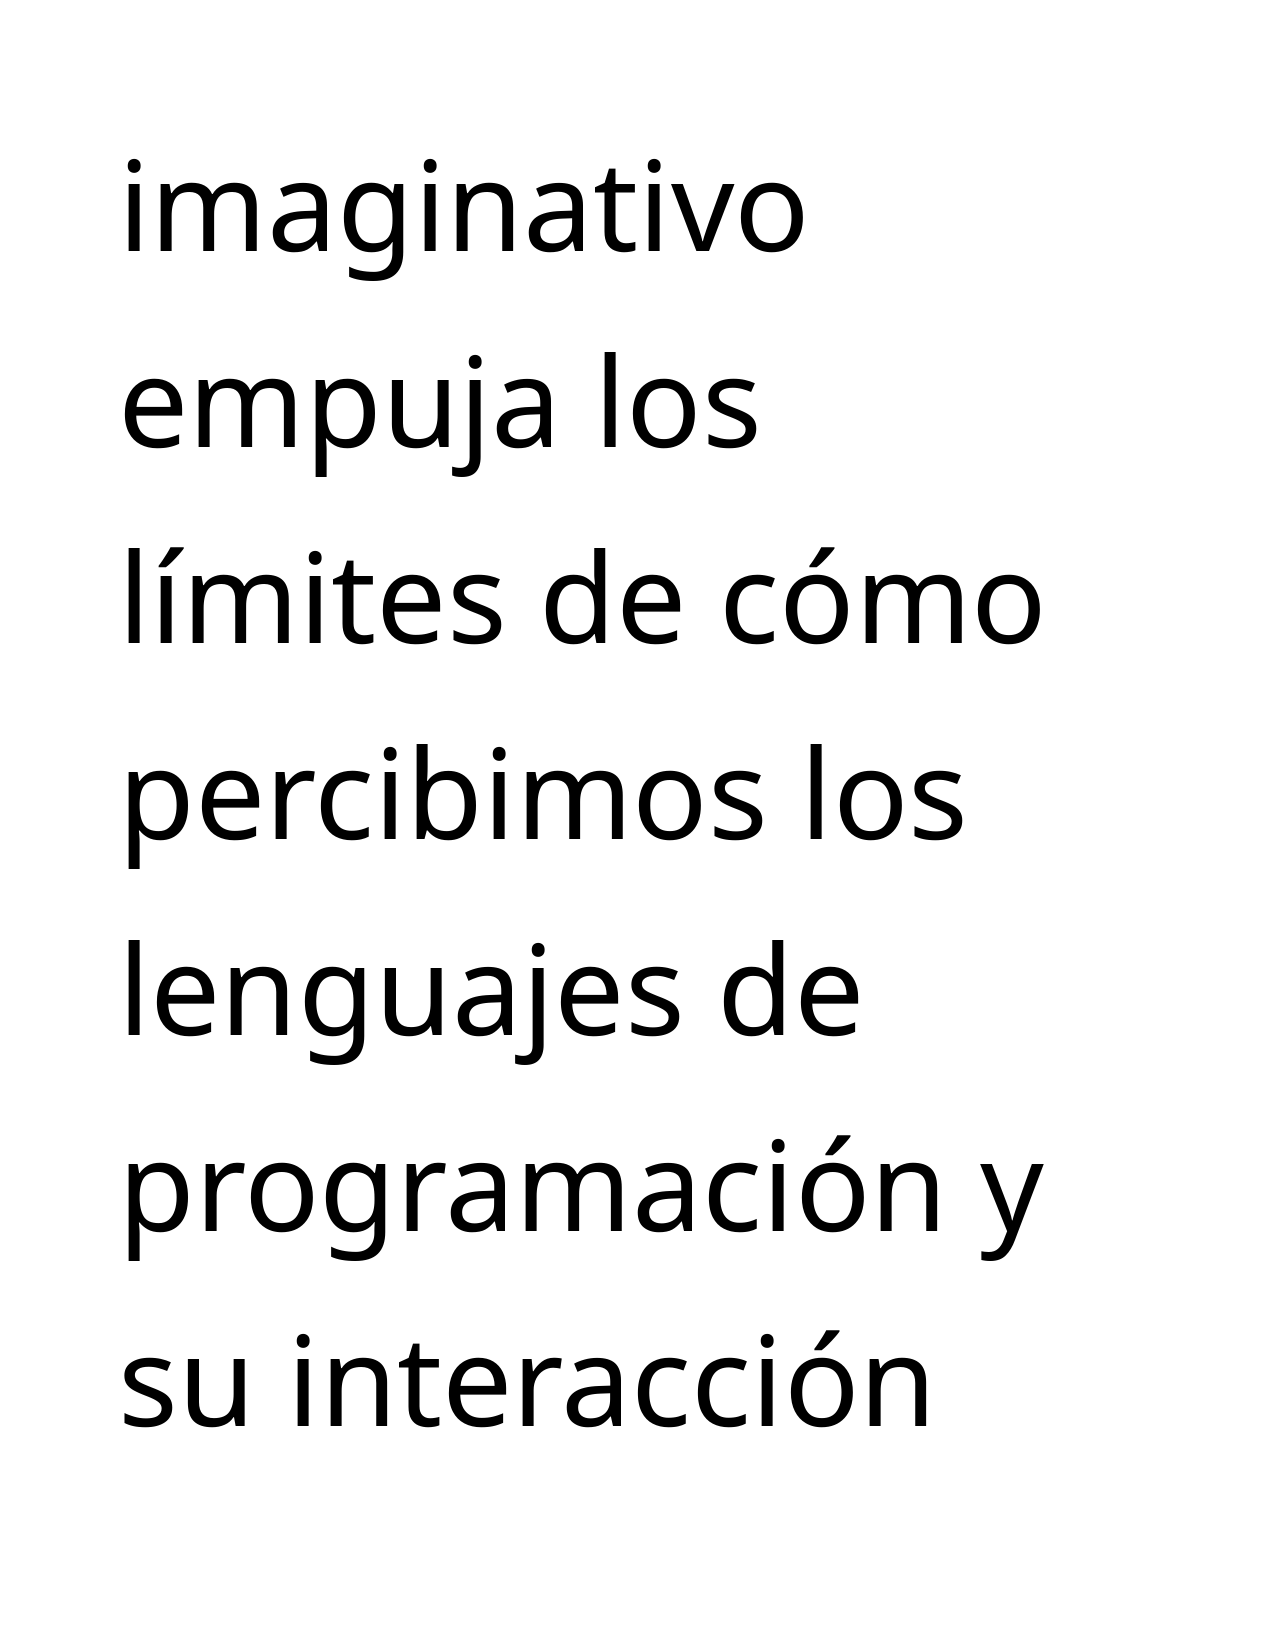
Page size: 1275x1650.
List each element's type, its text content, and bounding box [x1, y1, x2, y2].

text imaginativo empuja los límites de cómo percibimos los lenguajes de programación y su interacción [118, 118, 1157, 1463]
